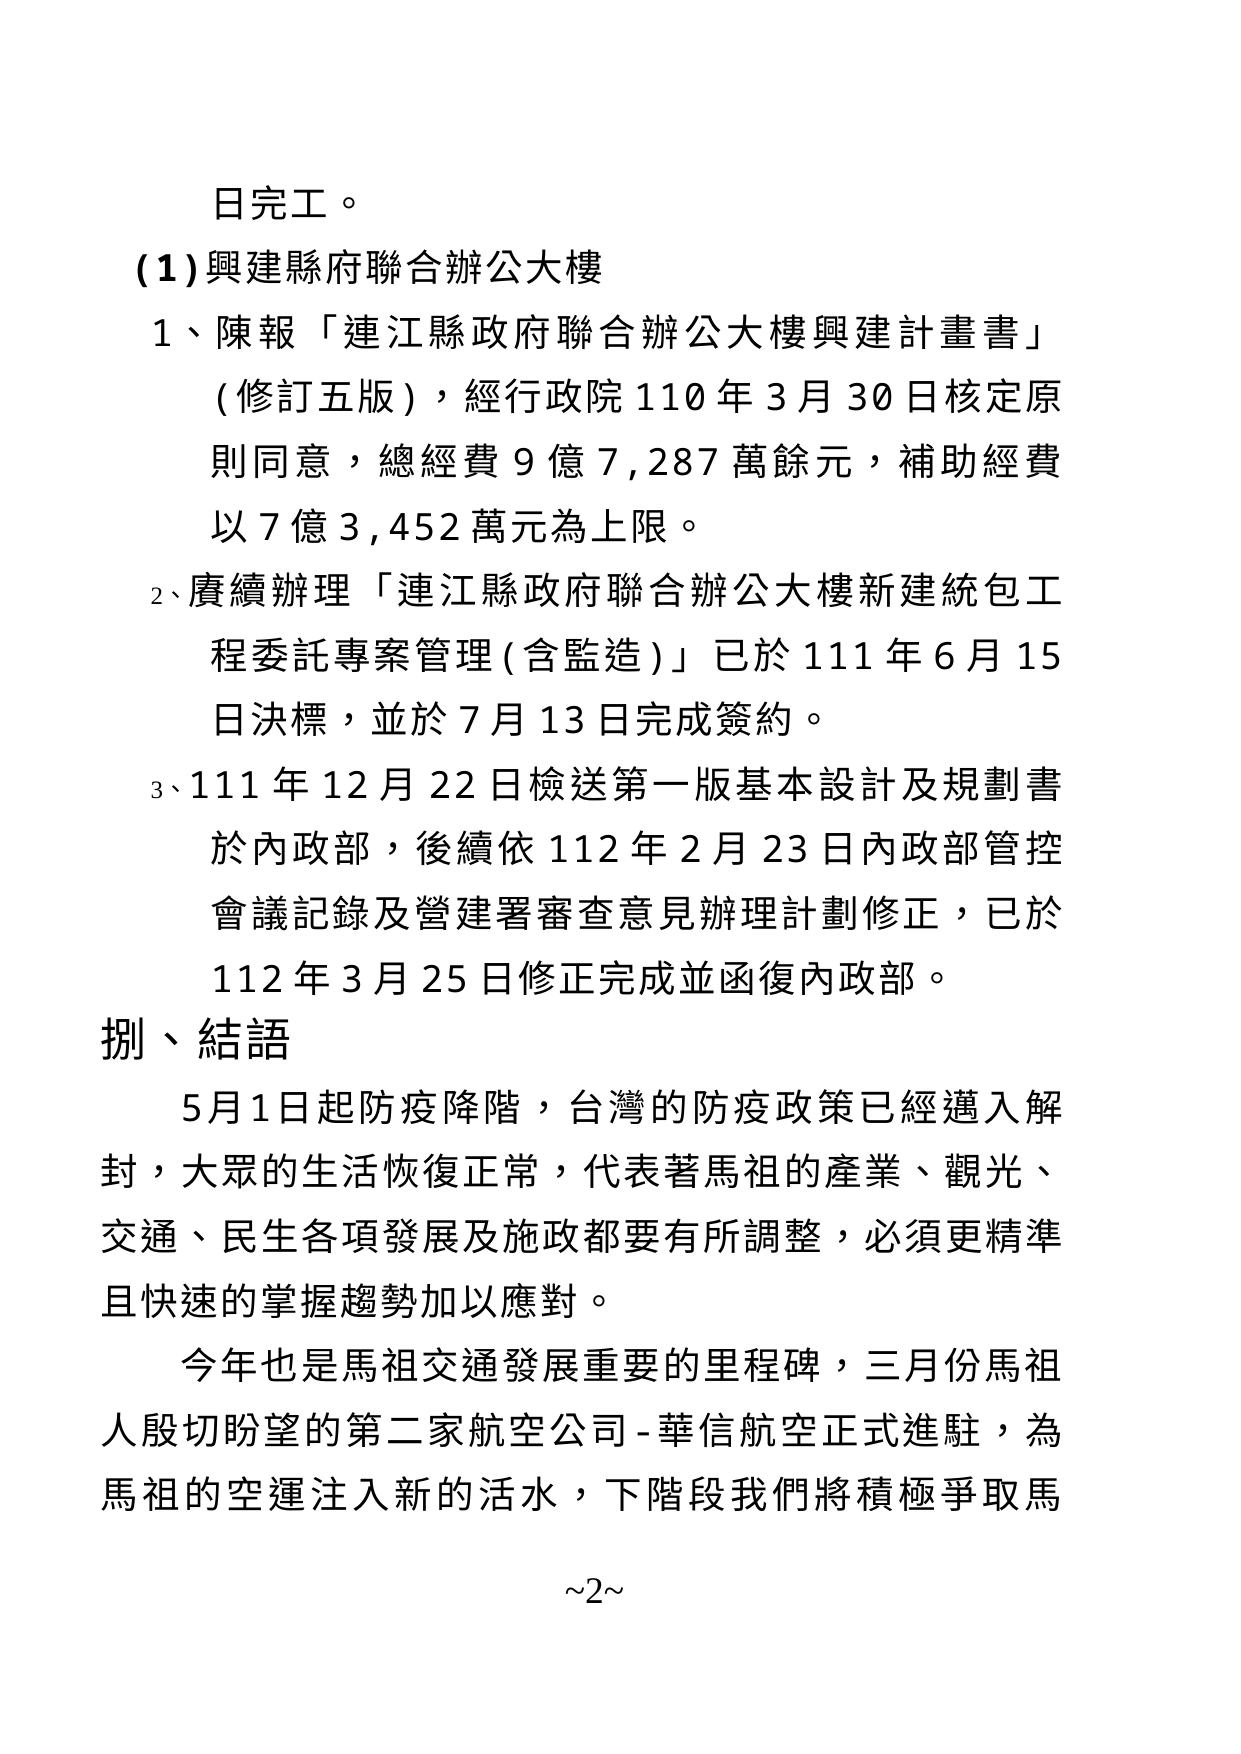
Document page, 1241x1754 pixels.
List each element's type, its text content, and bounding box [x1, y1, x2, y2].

list 陳報「連江縣政府聯合辦公大樓興建計畫書」(修訂五版)，經行政院110年3月30日核定原則同意，總經費9億7,287萬餘元，補助經費以7億3,452萬元為上限。 [40, 294, 1063, 553]
list 111年12月22日檢送第一版基本設計及規劃書於內政部，後續依112年2月23日內政部管控會議記錄及營建署審查意見辦理計劃修正，已於112年3月25日修正完成並函復內政部。 [40, 747, 1063, 1005]
text 5月1日起防疫降階，台灣的防疫政策已經邁入解封，大眾的生活恢復正常，代表著馬祖的產業、觀光、交通、民生各項發展及施政都要有所調整，必須更精準且快速的掌握趨勢加以應對。 [100, 1069, 1063, 1328]
list 賡續辦理「連江縣政府聯合辦公大樓新建統包工程委託專案管理(含監造)」已於111年6月15日決標，並於7月13日完成簽約。 [40, 553, 1063, 747]
text 今年也是馬祖交通發展重要的里程碑，三月份馬祖人殷切盼望的第二家航空公司-華信航空正式進駐，為馬祖的空運注入新的活水，下階段我們將積極爭取馬 [100, 1328, 1063, 1522]
list 興建縣府聯合辦公大樓 [20, 230, 1063, 294]
list 日完工。 [40, 165, 1063, 230]
text 捌、結語 [100, 1005, 1063, 1069]
